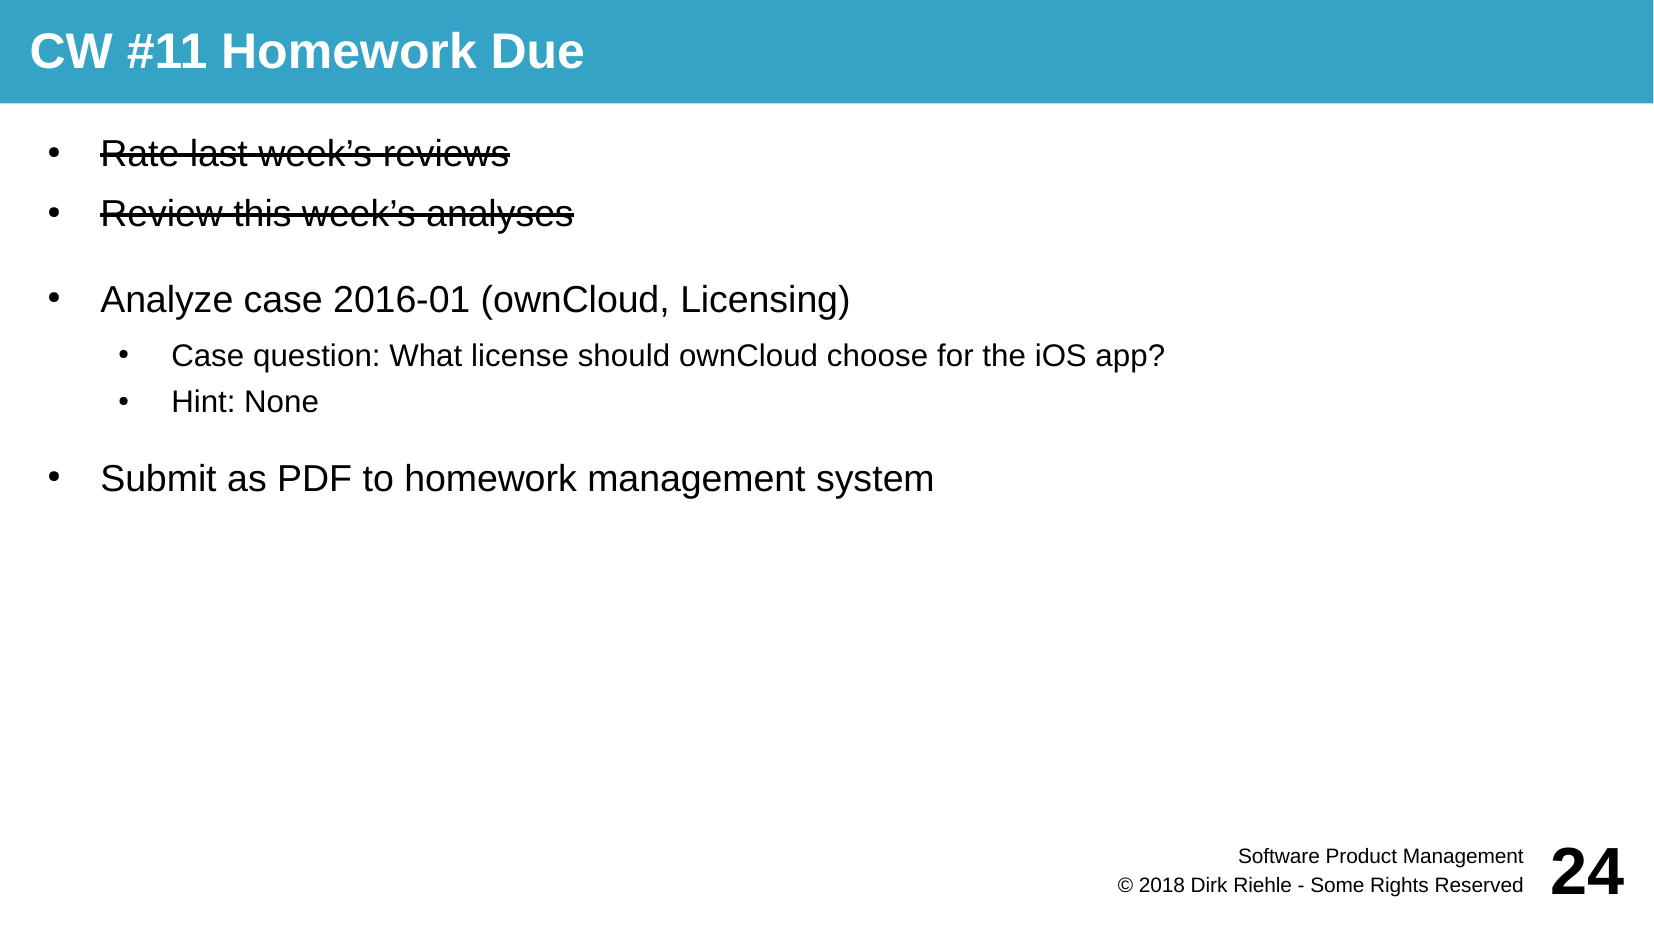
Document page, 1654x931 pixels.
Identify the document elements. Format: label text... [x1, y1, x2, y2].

title CW #11 Homework Due [0, 0, 1654, 104]
list Rate last week’s reviews Review this week’s analyses Analyze case 2016-01 (ownCloud, Licensing) Case question: What license should ownCloud choose for the iOS app? Hint: None Submit as PDF to homework management system [29, 132, 1625, 798]
